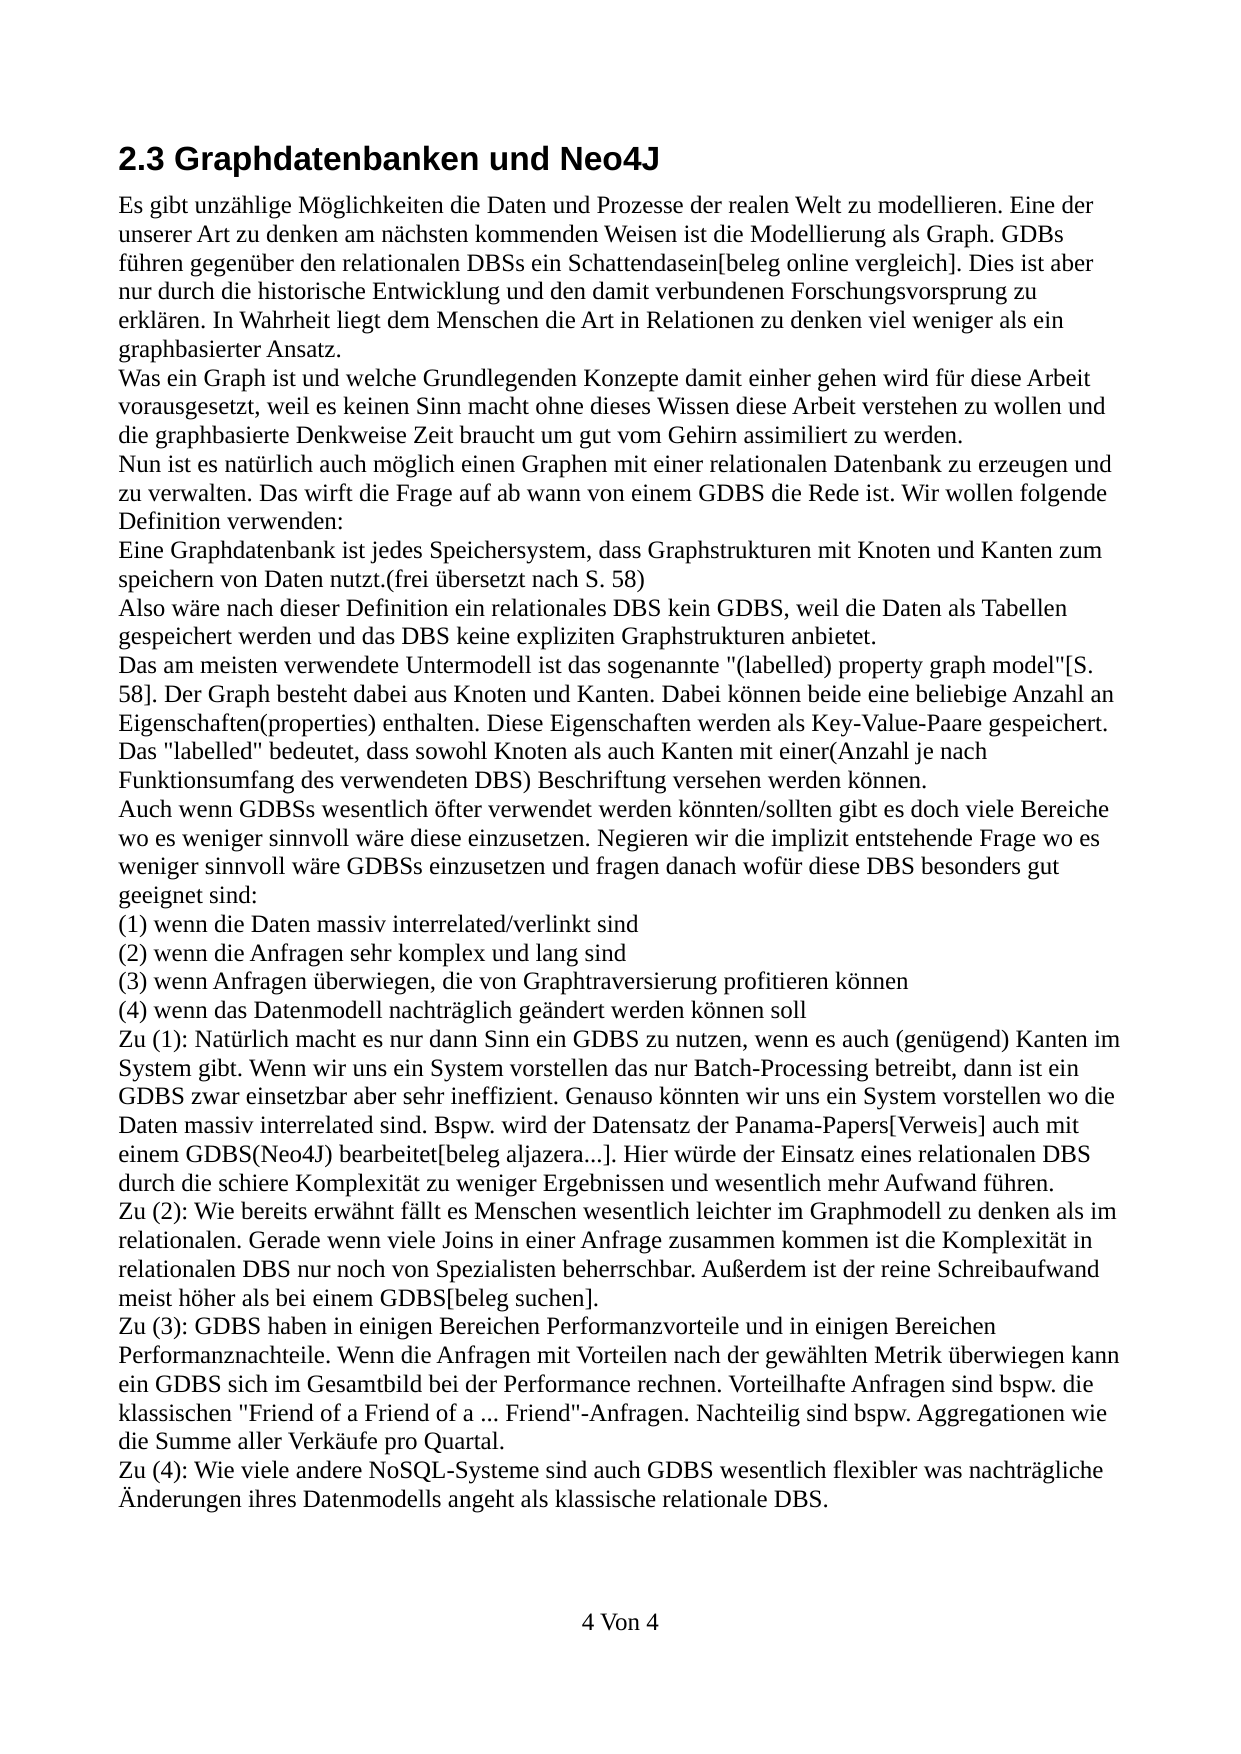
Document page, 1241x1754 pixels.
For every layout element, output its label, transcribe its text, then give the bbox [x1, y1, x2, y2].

text Eine Graphdatenbank ist jedes Speichersystem, dass Graphstrukturen mit Knoten und Kanten zum speichern von Daten nutzt.(frei übersetzt nach S. 58) [118, 535, 1122, 593]
text Das am meisten verwendete Untermodell ist das sogenannte "(labelled) property graph model"[S. 58]. Der Graph besteht dabei aus Knoten und Kanten. Dabei können beide eine beliebige Anzahl an Eigenschaften(properties) enthalten. Diese Eigenschaften werden als Key-Value-Paare gespeichert. Das "labelled" bedeutet, dass sowohl Knoten als auch Kanten mit einer(Anzahl je nach Funktionsumfang des verwendeten DBS) Beschriftung versehen werden können. [118, 650, 1122, 794]
text Zu (3): GDBS haben in einigen Bereichen Performanzvorteile und in einigen Bereichen Performanznachteile. Wenn die Anfragen mit Vorteilen nach der gewählten Metrik überwiegen kann ein GDBS sich im Gesamtbild bei der Performance rechnen. Vorteilhafte Anfragen sind bspw. die klassischen "Friend of a Friend of a ... Friend"-Anfragen. Nachteilig sind bspw. Aggregationen wie die Summe aller Verkäufe pro Quartal. [118, 1311, 1122, 1455]
text Also wäre nach dieser Definition ein relationales DBS kein GDBS, weil die Daten als Tabellen gespeichert werden und das DBS keine expliziten Graphstrukturen anbietet. [118, 593, 1122, 650]
text Zu (4): Wie viele andere NoSQL-Systeme sind auch GDBS wesentlich flexibler was nachträgliche Änderungen ihres Datenmodells angeht als klassische relationale DBS. [118, 1455, 1122, 1513]
text (2) wenn die Anfragen sehr komplex und lang sind [118, 938, 1122, 966]
text Zu (2): Wie bereits erwähnt fällt es Menschen wesentlich leichter im Graphmodell zu denken als im relationalen. Gerade wenn viele Joins in einer Anfrage zusammen kommen ist die Komplexität in relationalen DBS nur noch von Spezialisten beherrschbar. Außerdem ist der reine Schreibaufwand meist höher als bei einem GDBS[beleg suchen]. [118, 1196, 1122, 1311]
text (4) wenn das Datenmodell nachträglich geändert werden können soll [118, 995, 1122, 1024]
text Nun ist es natürlich auch möglich einen Graphen mit einer relationalen Datenbank zu erzeugen und zu verwalten. Das wirft die Frage auf ab wann von einem GDBS die Rede ist. Wir wollen folgende Definition verwenden: [118, 449, 1122, 535]
text Zu (1): Natürlich macht es nur dann Sinn ein GDBS zu nutzen, wenn es auch (genügend) Kanten im System gibt. Wenn wir uns ein System vorstellen das nur Batch-Processing betreibt, dann ist ein GDBS zwar einsetzbar aber sehr ineffizient. Genauso könnten wir uns ein System vorstellen wo die Daten massiv interrelated sind. Bspw. wird der Datensatz der Panama-Papers[Verweis] auch mit einem GDBS(Neo4J) bearbeitet[beleg aljazera...]. Hier würde der Einsatz eines relationalen DBS durch die schiere Komplexität zu weniger Ergebnissen und wesentlich mehr Aufwand führen. [118, 1024, 1122, 1196]
subtitle 2.3 Graphdatenbanken und Neo4J [118, 139, 1122, 178]
text (3) wenn Anfragen überwiegen, die von Graphtraversierung profitieren können [118, 966, 1122, 995]
text Was ein Graph ist und welche Grundlegenden Konzepte damit einher gehen wird für diese Arbeit vorausgesetzt, weil es keinen Sinn macht ohne dieses Wissen diese Arbeit verstehen zu wollen und die graphbasierte Denkweise Zeit braucht um gut vom Gehirn assimiliert zu werden. [118, 363, 1122, 449]
text Auch wenn GDBSs wesentlich öfter verwendet werden könnten/sollten gibt es doch viele Bereiche wo es weniger sinnvoll wäre diese einzusetzen. Negieren wir die implizit entstehende Frage wo es weniger sinnvoll wäre GDBSs einzusetzen und fragen danach wofür diese DBS besonders gut geeignet sind: [118, 794, 1122, 909]
text (1) wenn die Daten massiv interrelated/verlinkt sind [118, 909, 1122, 938]
text Es gibt unzählige Möglichkeiten die Daten und Prozesse der realen Welt zu modellieren. Eine der unserer Art zu denken am nächsten kommenden Weisen ist die Modellierung als Graph. GDBs führen gegenüber den relationalen DBSs ein Schattendasein[beleg online vergleich]. Dies ist aber nur durch die historische Entwicklung und den damit verbundenen Forschungsvorsprung zu erklären. In Wahrheit liegt dem Menschen die Art in Relationen zu denken viel weniger als ein graphbasierter Ansatz. [118, 190, 1122, 363]
